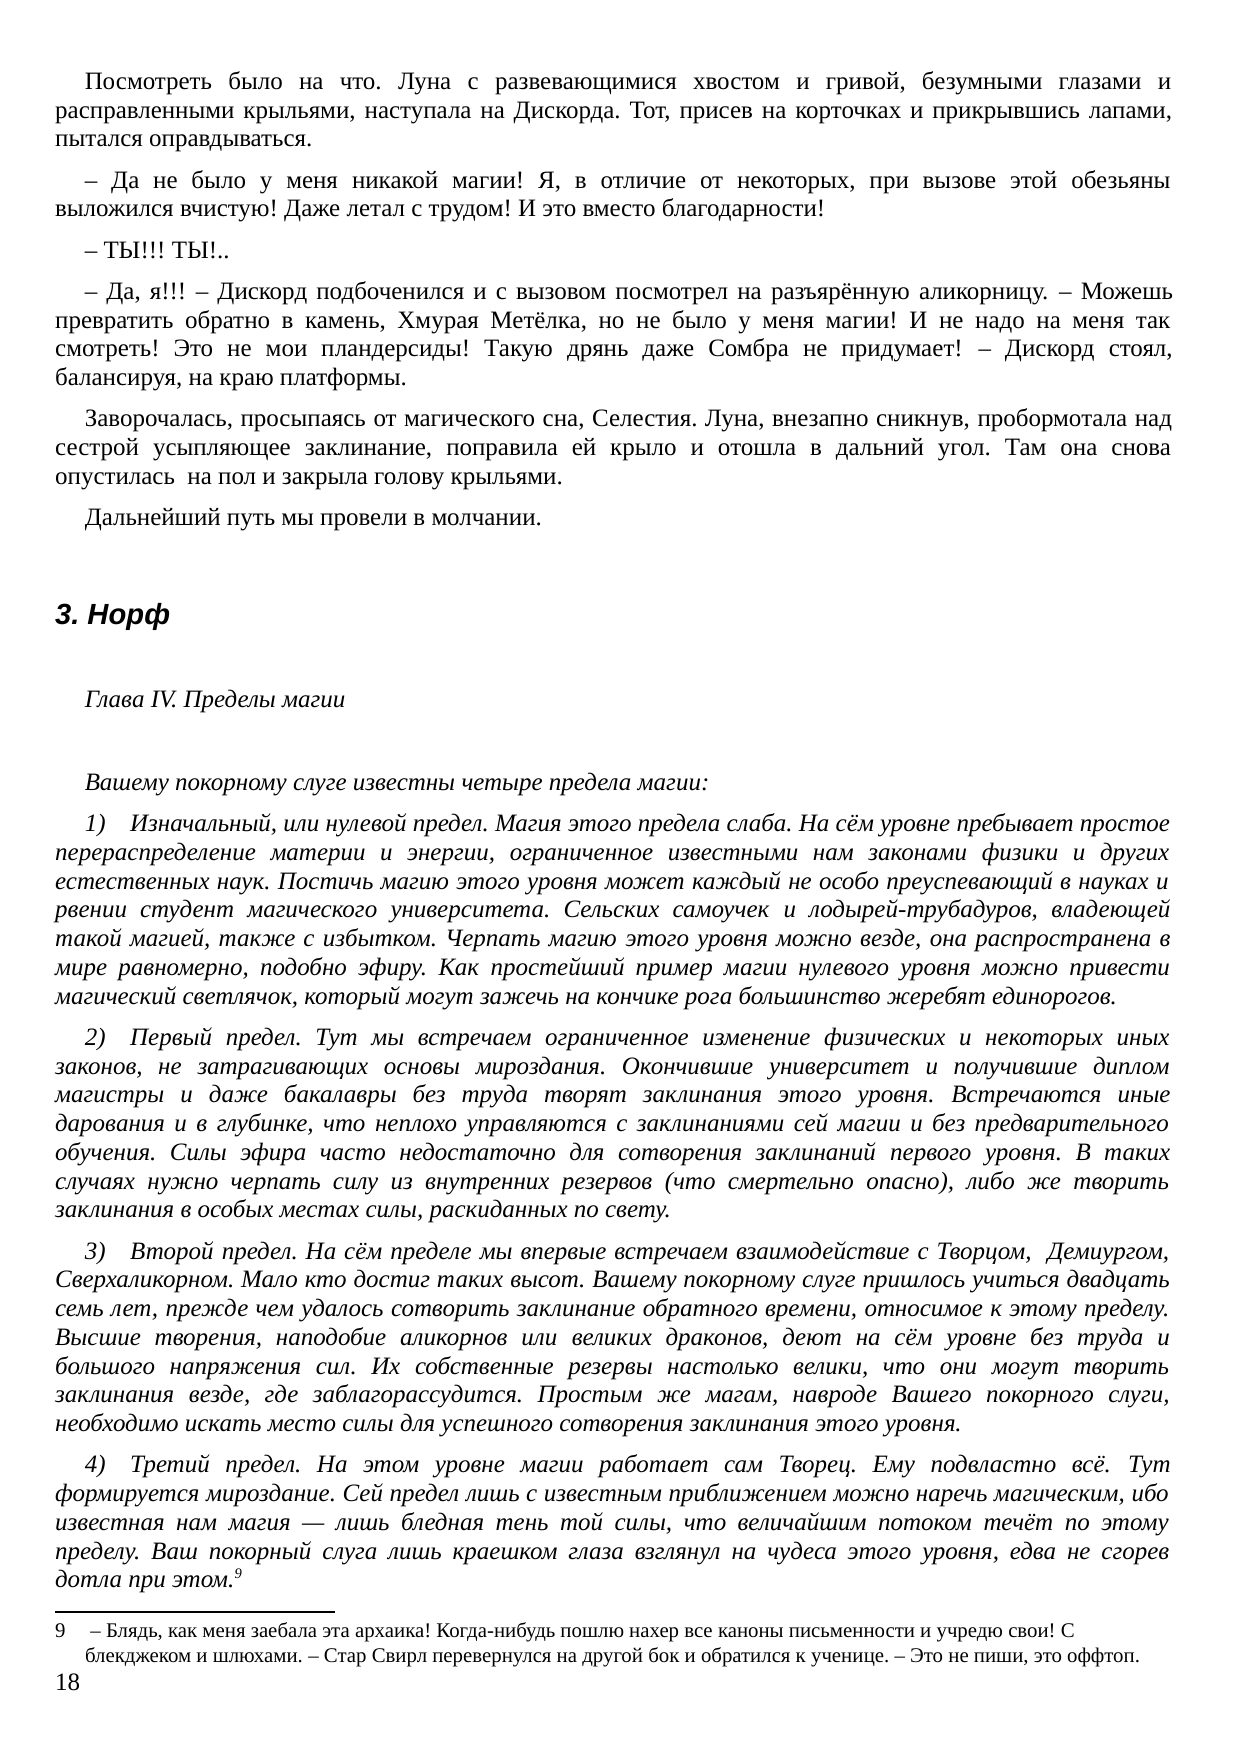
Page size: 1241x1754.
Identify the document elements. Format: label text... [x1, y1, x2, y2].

text – ТЫ!!! ТЫ!.. [55, 235, 1173, 263]
list Второй предел. На сём пределе мы впервые встречаем взаимодействие с Творцом, Демиургом, Сверхаликорном. Мало кто достиг таких высот. Вашему покорному слуге пришлось учиться двадцать семь лет, прежде чем удалось сотворить заклинание обратного времени, относимое к этому пределу. Высшие творения, наподобие аликорнов или великих драконов, деют на сём уровне без труда и большого напряжения сил. Их собственные резервы настолько велики, что они могут творить заклинания везде, где заблагорассудится. Простым же магам, навроде Вашего покорного слуги, необходимо искать место силы для успешного сотворения заклинания этого уровня. [55, 1236, 1173, 1437]
list Первый предел. Тут мы встречаем ограниченное изменение физических и некоторых иных законов, не затрагивающих основы мироздания. Окончившие университет и получившие диплом магистры и даже бакалавры без труда творят заклинания этого уровня. Встречаются иные дарования и в глубинке, что неплохо управляются с заклинаниями сей магии и без предварительного обучения. Силы эфира часто недостаточно для сотворения заклинаний первого уровня. В таких случаях нужно черпать силу из внутренних резервов (что смертельно опасно), либо же творить заклинания в особых местах силы, раскиданных по свету. [55, 1022, 1173, 1223]
text Вашему покорному слуге известны четыре предела магии: [55, 767, 1173, 796]
text Дальнейший путь мы провели в молчании. [55, 502, 1173, 531]
text Заворочалась, просыпаясь от магического сна, Селестия. Луна, внезапно сникнув, пробормотала над сестрой усыпляющее заклинание, поправила ей крыло и отошла в дальний угол. Там она снова опустилась на пол и закрыла голову крыльями. [55, 403, 1173, 490]
text – Да не было у меня никакой магии! Я, в отличие от некоторых, при вызове этой обезьяны выложился вчистую! Даже летал с трудом! И это вместо благодарности! [55, 165, 1173, 222]
list Третий предел. На этом уровне магии работает сам Творец. Ему подвластно всё. Тут формируется мироздание. Сей предел лишь с известным приближением можно наречь магическим, ибо известная нам магия — лишь бледная тень той силы, что величайшим потоком течёт по этому пределу. Ваш покорный слуга лишь краешком глаза взглянул на чудеса этого уровня, едва не сгорев дотла при этом. [55, 1449, 1173, 1593]
text Посмотреть было на что. Луна с развевающимися хвостом и гривой, безумными глазами и расправленными крыльями, наступала на Дискорда. Тот, присев на корточках и прикрывшись лапами, пытался оправдываться. [55, 66, 1173, 152]
list Изначальный, или нулевой предел. Магия этого предела слаба. На сём уровне пребывает простое перераспределение материи и энергии, ограниченное известными нам законами физики и других естественных наук. Постичь магию этого уровня может каждый не особо преуспевающий в науках и рвении студент магического университета. Сельских самоучек и лодырей-трубадуров, владеющей такой магией, также с избытком. Черпать магию этого уровня можно везде, она распространена в мире равномерно, подобно эфиру. Как простейший пример магии нулевого уровня можно привести магический светлячок, который могут зажечь на кончике рога большинство жеребят единорогов. [55, 808, 1173, 1009]
text Глава IV. Пределы магии [55, 684, 1173, 713]
subtitle 3. Норф [55, 597, 1173, 631]
list – Блядь, как меня заебала эта архаика! Когда-нибудь пошлю нахер все каноны письменности и учредю свои! С блекджеком и шлюхами. – Стар Свирл перевернулся на другой бок и обратился к ученице. – Это не пиши, это оффтоп. [55, 1618, 1173, 1667]
text – Да, я!!! – Дискорд подбоченился и с вызовом посмотрел на разъярённую аликорницу. – Можешь превратить обратно в камень, Хмурая Метёлка, но не было у меня магии! И не надо на меня так смотреть! Это не мои пландерсиды! Такую дрянь даже Сомбра не придумает! – Дискорд стоял, балансируя, на краю платформы. [55, 276, 1173, 391]
